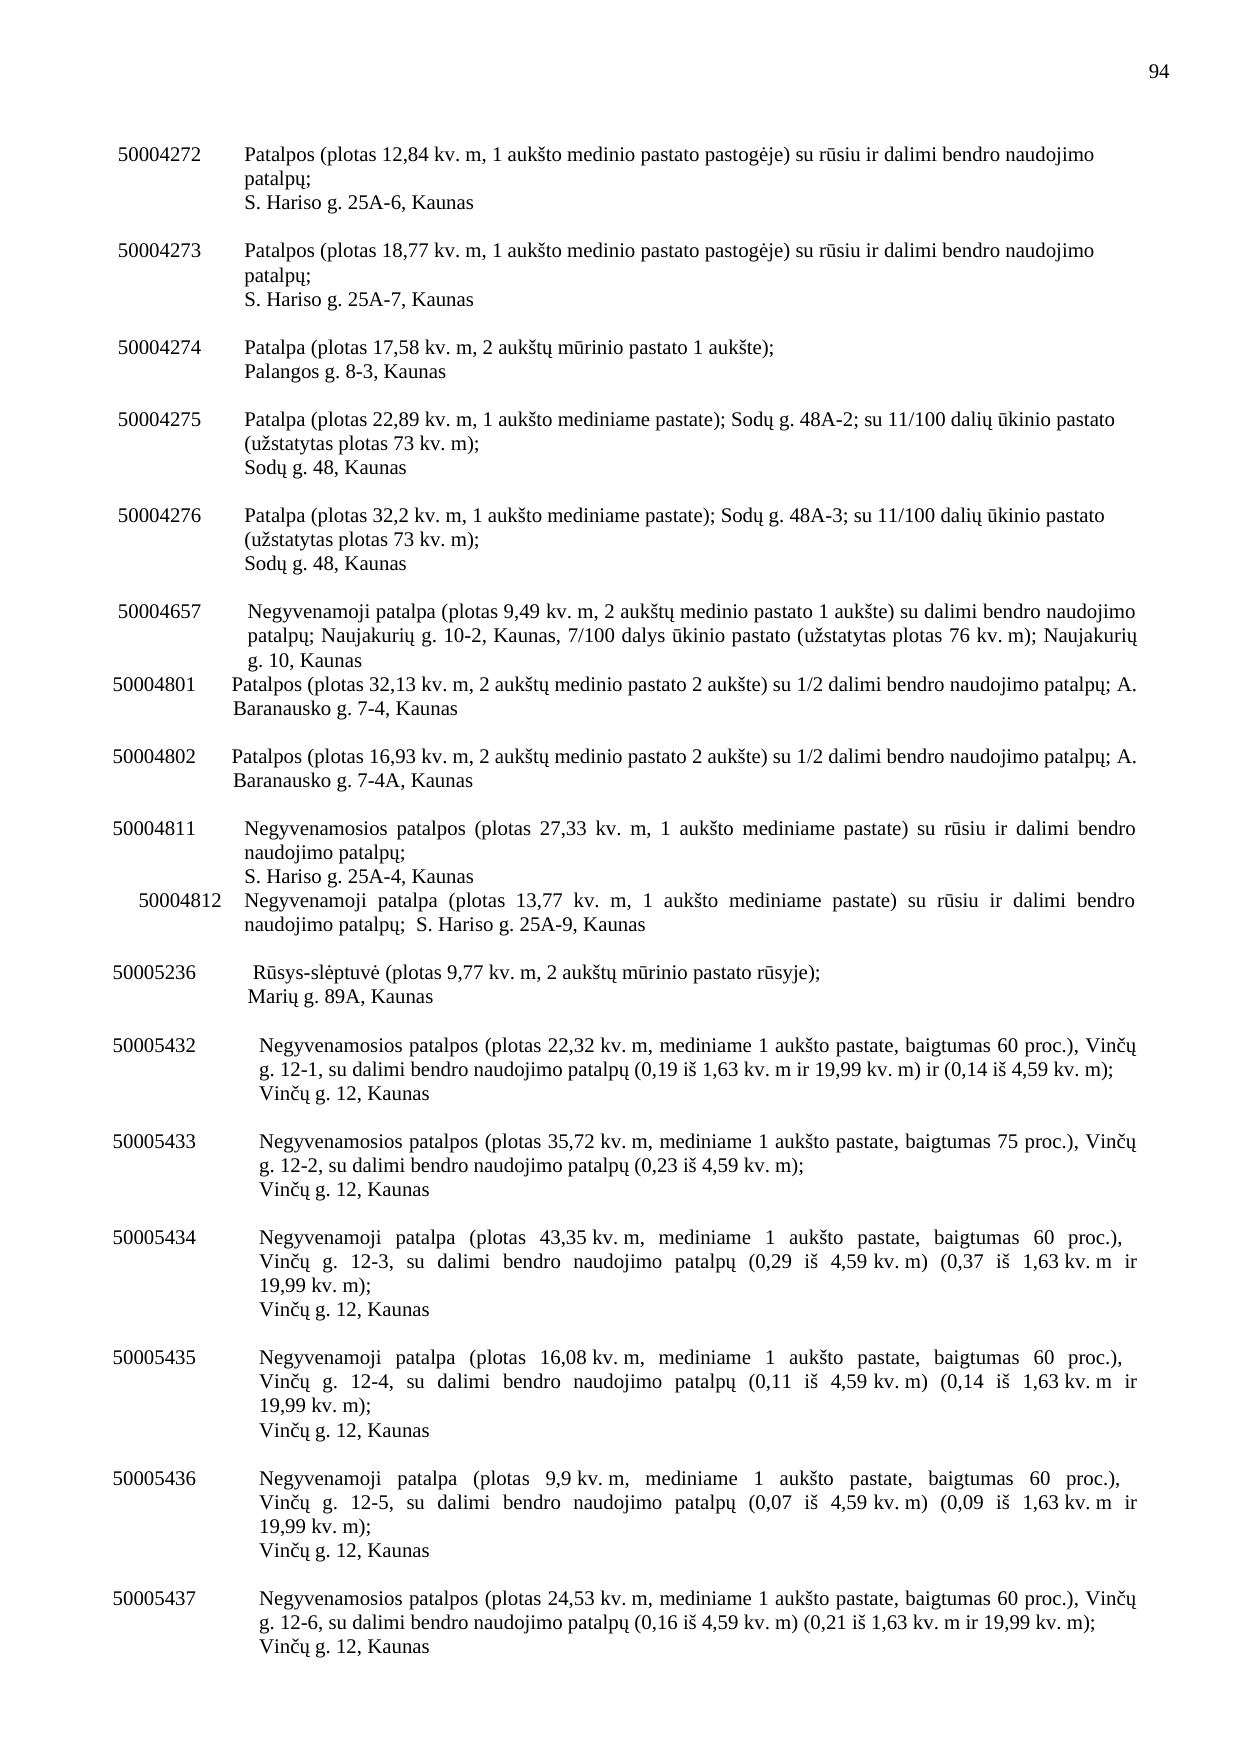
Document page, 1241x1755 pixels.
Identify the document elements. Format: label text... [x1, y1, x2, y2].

table_cell [1148, 1129, 1163, 1225]
table_cell [1178, 1345, 1192, 1466]
table_cell [1178, 1225, 1192, 1345]
table_cell [1198, 407, 1207, 479]
table_cell [1207, 1033, 1240, 1129]
table_cell [101, 214, 1198, 238]
table_cell [1163, 335, 1178, 383]
table_cell 50004273 [101, 239, 233, 311]
table_cell [1207, 1466, 1240, 1586]
table_cell [1148, 744, 1163, 816]
table_cell [1207, 239, 1240, 311]
table_cell [1198, 214, 1207, 238]
table_cell [1178, 960, 1192, 1032]
table_cell [1207, 1345, 1240, 1466]
table_cell Negyvenamoji patalpa (plotas 9,49 kv. m, 2 aukštų medinio pastato 1 aukšte) su dalimi bendro naudojimo patalpų; Naujakurių g. 10-2, Kaunas, 7/100 dalys ūkinio pastato (užstatytas plotas 76 kv. m); Naujakurių g. 10, Kaunas [233, 599, 1148, 672]
table_cell [1178, 239, 1192, 311]
table_cell [1207, 311, 1240, 335]
table_cell [1207, 575, 1240, 599]
table_cell [1163, 599, 1178, 672]
table_cell [1163, 672, 1178, 744]
table_cell [1193, 142, 1198, 214]
table_cell 50005434 [101, 1225, 233, 1345]
table_cell Rūsys-slėptuvė (plotas 9,77 kv. m, 2 aukštų mūrinio pastato rūsyje); Marių g. 89A, Kaunas [233, 960, 1148, 1032]
table_cell [1198, 575, 1207, 599]
table_cell [1148, 672, 1163, 744]
table_cell [1148, 960, 1163, 1032]
table_cell Patalpos (plotas 18,77 kv. m, 1 aukšto medinio pastato pastogėje) su rūsiu ir dalimi bendro naudojimo patalpų; S. Hariso g. 25A-7, Kaunas [233, 239, 1148, 311]
table_cell 50005437 [101, 1586, 233, 1682]
table_cell [1193, 1033, 1198, 1129]
table_cell [1207, 142, 1240, 214]
table_cell [1193, 503, 1198, 575]
table_cell Patalpa (plotas 17,58 kv. m, 2 aukštų mūrinio pastato 1 aukšte); Palangos g. 8-3, Kaunas [233, 335, 1148, 383]
table_cell [1178, 1586, 1192, 1682]
table_cell [1198, 118, 1207, 142]
table_cell [1148, 335, 1163, 383]
table_cell [1163, 1586, 1178, 1682]
table_cell [1193, 1345, 1198, 1466]
table_cell 50004801 [101, 672, 233, 744]
table_cell Patalpos (plotas 12,84 kv. m, 1 aukšto medinio pastato pastogėje) su rūsiu ir dalimi bendro naudojimo patalpų; S. Hariso g. 25A-6, Kaunas [233, 142, 1148, 214]
table_cell 50004811 50004812 [101, 816, 233, 960]
table_cell [1148, 1345, 1163, 1466]
table_cell 50005435 [101, 1345, 233, 1466]
table_cell [1193, 1129, 1198, 1225]
table_cell [1148, 407, 1163, 479]
table_cell [1198, 503, 1207, 575]
table_cell [1198, 672, 1207, 744]
table_cell [1193, 239, 1198, 311]
table_cell Negyvenamosios patalpos (plotas 24,53 kv. m, mediniame 1 aukšto pastate, baigtumas 60 proc.), Vinčų g. 12-6, su dalimi bendro naudojimo patalpų (0,16 iš 4,59 kv. m) (0,21 iš 1,63 kv. m ir 19,99 kv. m); Vinčų g. 12, Kaunas [233, 1586, 1148, 1682]
table_cell [1193, 1225, 1198, 1345]
table_cell [1207, 335, 1240, 383]
table_cell 50004274 [101, 335, 233, 383]
table_cell [1198, 1225, 1207, 1345]
table_cell [1198, 1586, 1207, 1682]
table_cell [1163, 1225, 1178, 1345]
table_cell [1193, 744, 1198, 816]
table_cell 50005432 [101, 1033, 233, 1129]
table_cell [1198, 744, 1207, 816]
table_cell [1193, 960, 1198, 1032]
table_cell 50004276 [101, 503, 233, 575]
table_cell [1178, 1129, 1192, 1225]
table_cell [1148, 1466, 1163, 1586]
table_cell [1178, 1466, 1192, 1586]
table_cell [1178, 407, 1192, 479]
table_cell [1148, 1225, 1163, 1345]
table_cell Patalpos (plotas 32,13 kv. m, 2 aukštų medinio pastato 2 aukšte) su 1/2 dalimi bendro naudojimo patalpų; A. Baranausko g. 7-4, Kaunas [233, 672, 1148, 744]
table_cell [1163, 1466, 1178, 1586]
table_cell [1198, 142, 1207, 214]
table_cell [1178, 503, 1192, 575]
table_cell [1207, 672, 1240, 744]
table_cell 50005433 [101, 1129, 233, 1225]
table_cell [1163, 407, 1178, 479]
table_cell [1178, 142, 1192, 214]
table_cell [1148, 142, 1163, 214]
table_cell [1207, 960, 1240, 1032]
table_cell [1207, 479, 1240, 503]
table_cell 50004275 [101, 407, 233, 479]
table_cell [101, 383, 1198, 407]
table_cell [1198, 599, 1207, 672]
table_cell Patalpa (plotas 22,89 kv. m, 1 aukšto mediniame pastate); Sodų g. 48A-2; su 11/100 dalių ūkinio pastato (užstatytas plotas 73 kv. m); Sodų g. 48, Kaunas [233, 407, 1148, 479]
table_cell [1148, 503, 1163, 575]
table_cell [1198, 335, 1207, 383]
table_cell [1193, 1586, 1198, 1682]
table_cell [1207, 503, 1240, 575]
table_cell [1148, 1033, 1163, 1129]
table_cell [1193, 599, 1198, 672]
table_cell [1148, 816, 1163, 960]
table_cell Negyvenamosios patalpos (plotas 22,32 kv. m, mediniame 1 aukšto pastate, baigtumas 60 proc.), Vinčų g. 12-1, su dalimi bendro naudojimo patalpų (0,19 iš 1,63 kv. m ir 19,99 kv. m) ir (0,14 iš 4,59 kv. m); Vinčų g. 12, Kaunas [233, 1033, 1148, 1129]
table_cell Patalpa (plotas 32,2 kv. m, 1 aukšto mediniame pastate); Sodų g. 48A-3; su 11/100 dalių ūkinio pastato (užstatytas plotas 73 kv. m); Sodų g. 48, Kaunas [233, 503, 1148, 575]
table_cell [1198, 960, 1207, 1032]
table_cell [1207, 1225, 1240, 1345]
table_cell [1163, 816, 1178, 960]
table_cell [1178, 816, 1192, 960]
table_cell [1163, 960, 1178, 1032]
table_cell Negyvenamoji patalpa (plotas 43,35 kv. m, mediniame 1 aukšto pastate, baigtumas 60 proc.), Vinčų g. 12-3, su dalimi bendro naudojimo patalpų (0,29 iš 4,59 kv. m) (0,37 iš 1,63 kv. m ir 19,99 kv. m); Vinčų g. 12, Kaunas [233, 1225, 1148, 1345]
table_cell [1207, 1586, 1240, 1682]
table_cell [1163, 1345, 1178, 1466]
table_cell [1178, 672, 1192, 744]
table_cell [1198, 1466, 1207, 1586]
table_cell [1163, 744, 1178, 816]
table_cell Negyvenamosios patalpos (plotas 27,33 kv. m, 1 aukšto mediniame pastate) su rūsiu ir dalimi bendro naudojimo patalpų; S. Hariso g. 25A-4, Kaunas Negyvenamoji patalpa (plotas 13,77 kv. m, 1 aukšto mediniame pastate) su rūsiu ir dalimi bendro naudojimo patalpų; S. Hariso g. 25A-9, Kaunas [233, 816, 1148, 960]
table_cell [1207, 214, 1240, 238]
table_cell Negyvenamosios patalpos (plotas 35,72 kv. m, mediniame 1 aukšto pastate, baigtumas 75 proc.), Vinčų g. 12-2, su dalimi bendro naudojimo patalpų (0,23 iš 4,59 kv. m); Vinčų g. 12, Kaunas [233, 1129, 1148, 1225]
table_cell [1207, 599, 1240, 672]
table_cell [1193, 335, 1198, 383]
table_cell [1193, 1466, 1198, 1586]
table_cell [1163, 1129, 1178, 1225]
table_cell [1193, 816, 1198, 960]
table_cell [1198, 816, 1207, 960]
table_cell [1198, 1129, 1207, 1225]
table_cell [1198, 239, 1207, 311]
table_cell [1148, 599, 1163, 672]
table_cell [101, 118, 1198, 142]
table_cell 50004657 [101, 599, 233, 672]
table_cell [1198, 479, 1207, 503]
table_cell [1207, 383, 1240, 407]
table_cell [1163, 1033, 1178, 1129]
table_cell [101, 479, 1198, 503]
table_cell Negyvenamoji patalpa (plotas 9,9 kv. m, mediniame 1 aukšto pastate, baigtumas 60 proc.), Vinčų g. 12-5, su dalimi bendro naudojimo patalpų (0,07 iš 4,59 kv. m) (0,09 iš 1,63 kv. m ir 19,99 kv. m); Vinčų g. 12, Kaunas [233, 1466, 1148, 1586]
table_cell [1178, 744, 1192, 816]
table_cell [1178, 1033, 1192, 1129]
table_cell [1148, 239, 1163, 311]
table_cell 50005236 [101, 960, 233, 1032]
table_cell [1178, 599, 1192, 672]
table_cell Negyvenamoji patalpa (plotas 16,08 kv. m, mediniame 1 aukšto pastate, baigtumas 60 proc.), Vinčų g. 12-4, su dalimi bendro naudojimo patalpų (0,11 iš 4,59 kv. m) (0,14 iš 1,63 kv. m ir 19,99 kv. m); Vinčų g. 12, Kaunas [233, 1345, 1148, 1466]
table_cell 50004272 [101, 142, 233, 214]
table_cell 50005436 [101, 1466, 233, 1586]
table_cell [1207, 1129, 1240, 1225]
table_cell [1163, 239, 1178, 311]
table_cell [1163, 503, 1178, 575]
table_cell [1198, 1345, 1207, 1466]
table_cell [1207, 816, 1240, 960]
table_cell [101, 311, 1198, 335]
table_cell [1198, 311, 1207, 335]
table_cell [1198, 383, 1207, 407]
table_cell [101, 575, 1198, 599]
table_cell Patalpos (plotas 16,93 kv. m, 2 aukštų medinio pastato 2 aukšte) su 1/2 dalimi bendro naudojimo patalpų; A. Baranausko g. 7-4A, Kaunas [233, 744, 1148, 816]
table_cell [1163, 142, 1178, 214]
table_cell [1207, 744, 1240, 816]
table_cell [1193, 672, 1198, 744]
table_cell 50004802 [101, 744, 233, 816]
table_cell [1193, 407, 1198, 479]
table_cell [1198, 1033, 1207, 1129]
table_cell [1148, 1586, 1163, 1682]
table_cell [1207, 407, 1240, 479]
table_cell [1207, 118, 1240, 142]
table_cell [1178, 335, 1192, 383]
